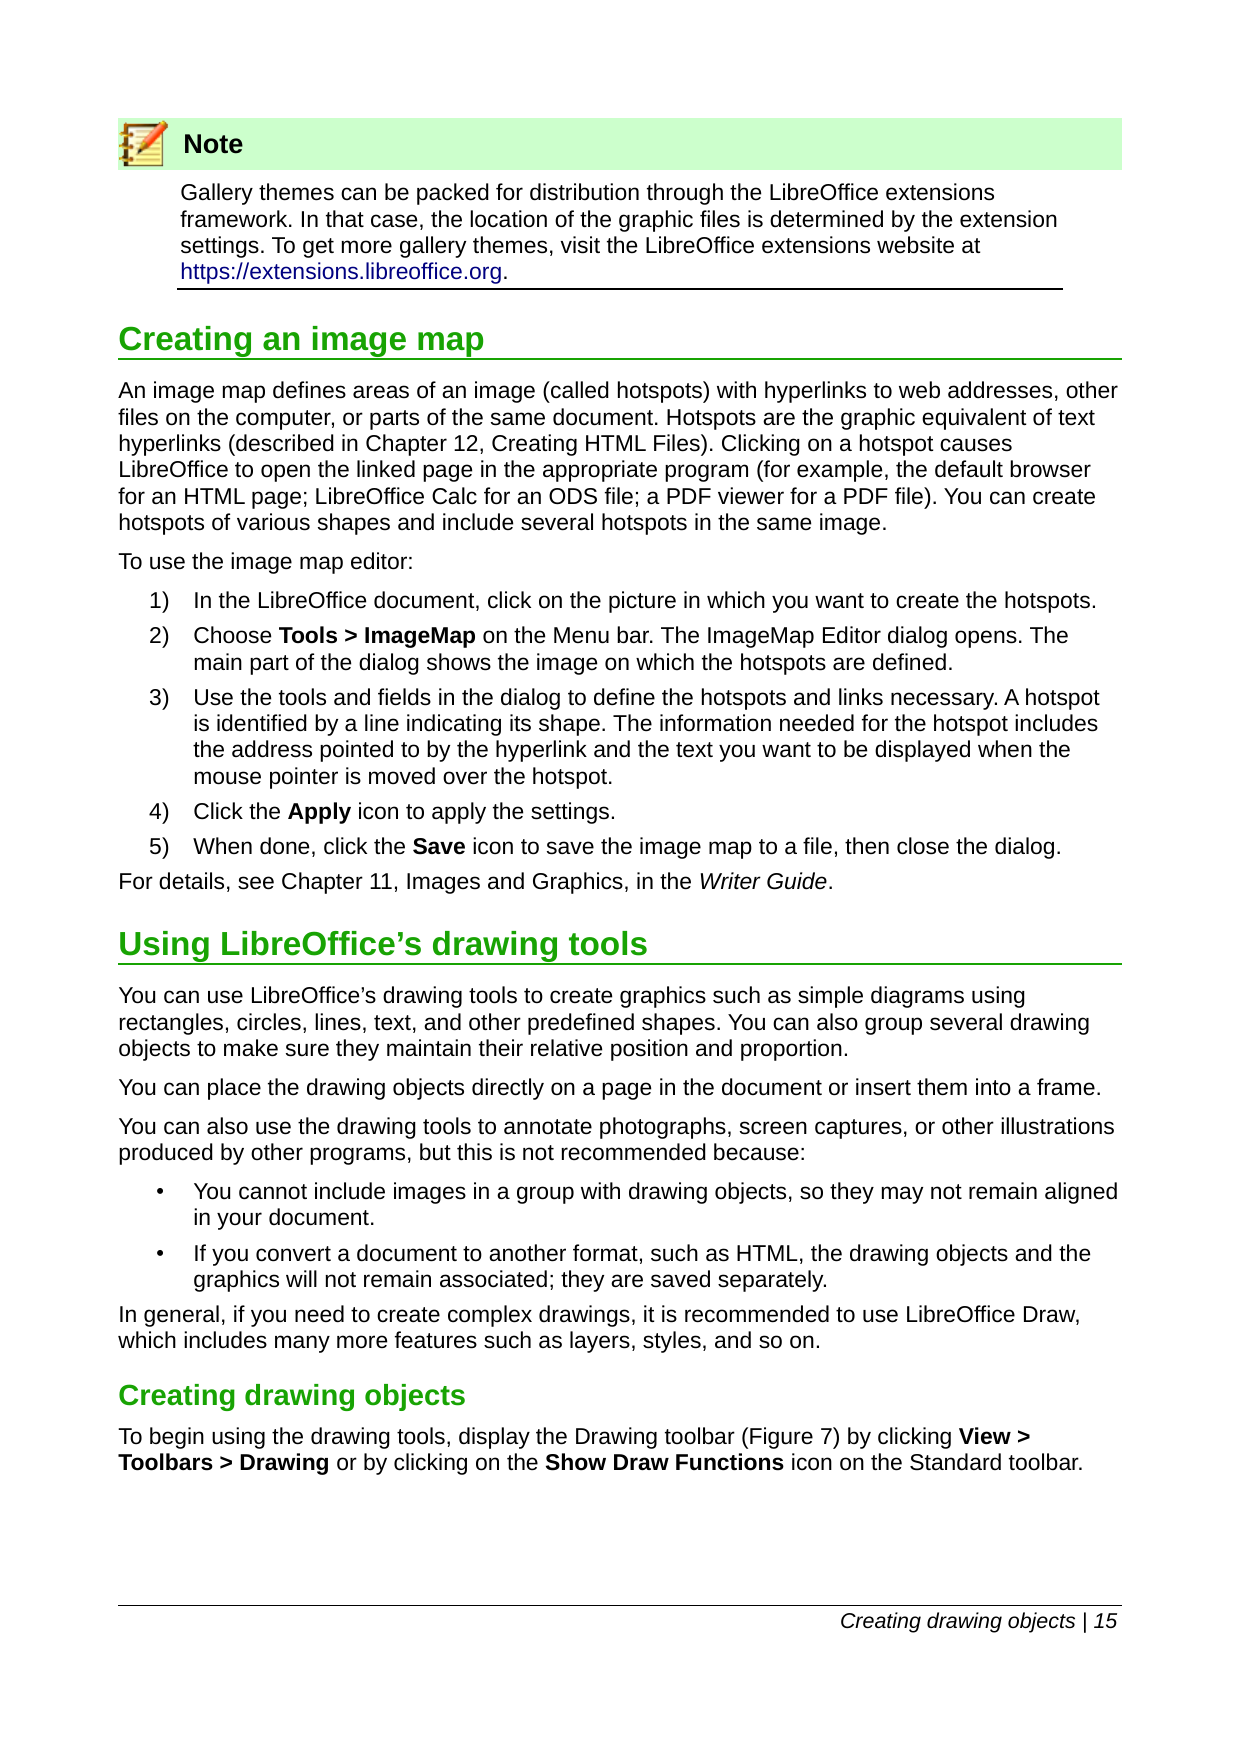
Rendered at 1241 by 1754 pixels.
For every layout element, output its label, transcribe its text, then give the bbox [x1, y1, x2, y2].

text An image map defines areas of an image (called hotspots) with hyperlinks to web addresses, other files on the computer, or parts of the same document. Hotspots are the graphic equivalent of text hyperlinks (described in Chapter 12, Creating HTML Files). Clicking on a hotspot causes LibreOffice to open the linked page in the appropriate program (for example, the default browser for an HTML page; LibreOffice Calc for an ODS file; a PDF viewer for a PDF file). You can create hotspots of various shapes and include several hotspots in the same image. [118, 377, 1122, 536]
text You can use LibreOffice’s drawing tools to create graphics such as simple diagrams using rectangles, circles, lines, text, and other predefined shapes. You can also group several drawing objects to make sure they maintain their relative position and proportion. [118, 982, 1122, 1061]
text You can place the drawing objects directly on a page in the document or insert them into a frame. [118, 1074, 1122, 1100]
list Use the tools and fields in the dialog to define the hotspots and links necessary. A hotspot is identified by a line indicating its shape. The information needed for the hotspot includes the address pointed to by the hyperlink and the text you want to be displayed when the mouse pointer is moved over the hotspot. [169, 684, 1122, 789]
list If you convert a document to another format, such as HTML, the drawing objects and the graphics will not remain associated; they are saved separately. [156, 1239, 1122, 1292]
list You can also use the drawing tools to annotate photographs, screen captures, or other illustrations produced by other programs, but this is not recommended because: [118, 1113, 1122, 1166]
list Choose Tools > ImageMap on the Menu bar. The ImageMap Editor dialog opens. The main part of the dialog shows the image on which the hotspots are defined. [169, 622, 1122, 675]
picture [119, 119, 170, 170]
list To use the image map editor: [118, 548, 1122, 574]
list In the LibreOffice document, click on the picture in which you want to create the hotspots. [169, 587, 1122, 613]
list Click the Apply icon to apply the settings. [169, 798, 1122, 824]
text In general, if you need to create complex drawings, it is recommended to use LibreOffice Draw, which includes many more features such as layers, styles, and so on. [118, 1301, 1122, 1354]
subtitle Note [118, 118, 1122, 170]
list You cannot include images in a group with drawing objects, so they may not remain aligned in your document. [156, 1178, 1122, 1231]
list When done, click the Save icon to save the image map to a file, then close the dialog. [169, 833, 1122, 859]
text To begin using the drawing tools, display the Drawing toolbar (Figure 7) by clicking View > Toolbars > Drawing or by clicking on the Show Draw Functions icon on the Standard toolbar. [118, 1423, 1122, 1476]
subtitle Creating an image map [118, 319, 1122, 358]
text For details, see Chapter 11, Images and Graphics, in the Writer Guide. [118, 868, 1122, 895]
subtitle Creating drawing objects [118, 1377, 1122, 1411]
subtitle Using LibreOffice’s drawing tools [118, 924, 1122, 963]
text Gallery themes can be packed for distribution through the LibreOffice extensions framework. In that case, the location of the graphic files is determined by the extension settings. To get more gallery themes, visit the LibreOffice extensions website at https://extensions.libreoffice.org. [177, 176, 1063, 288]
